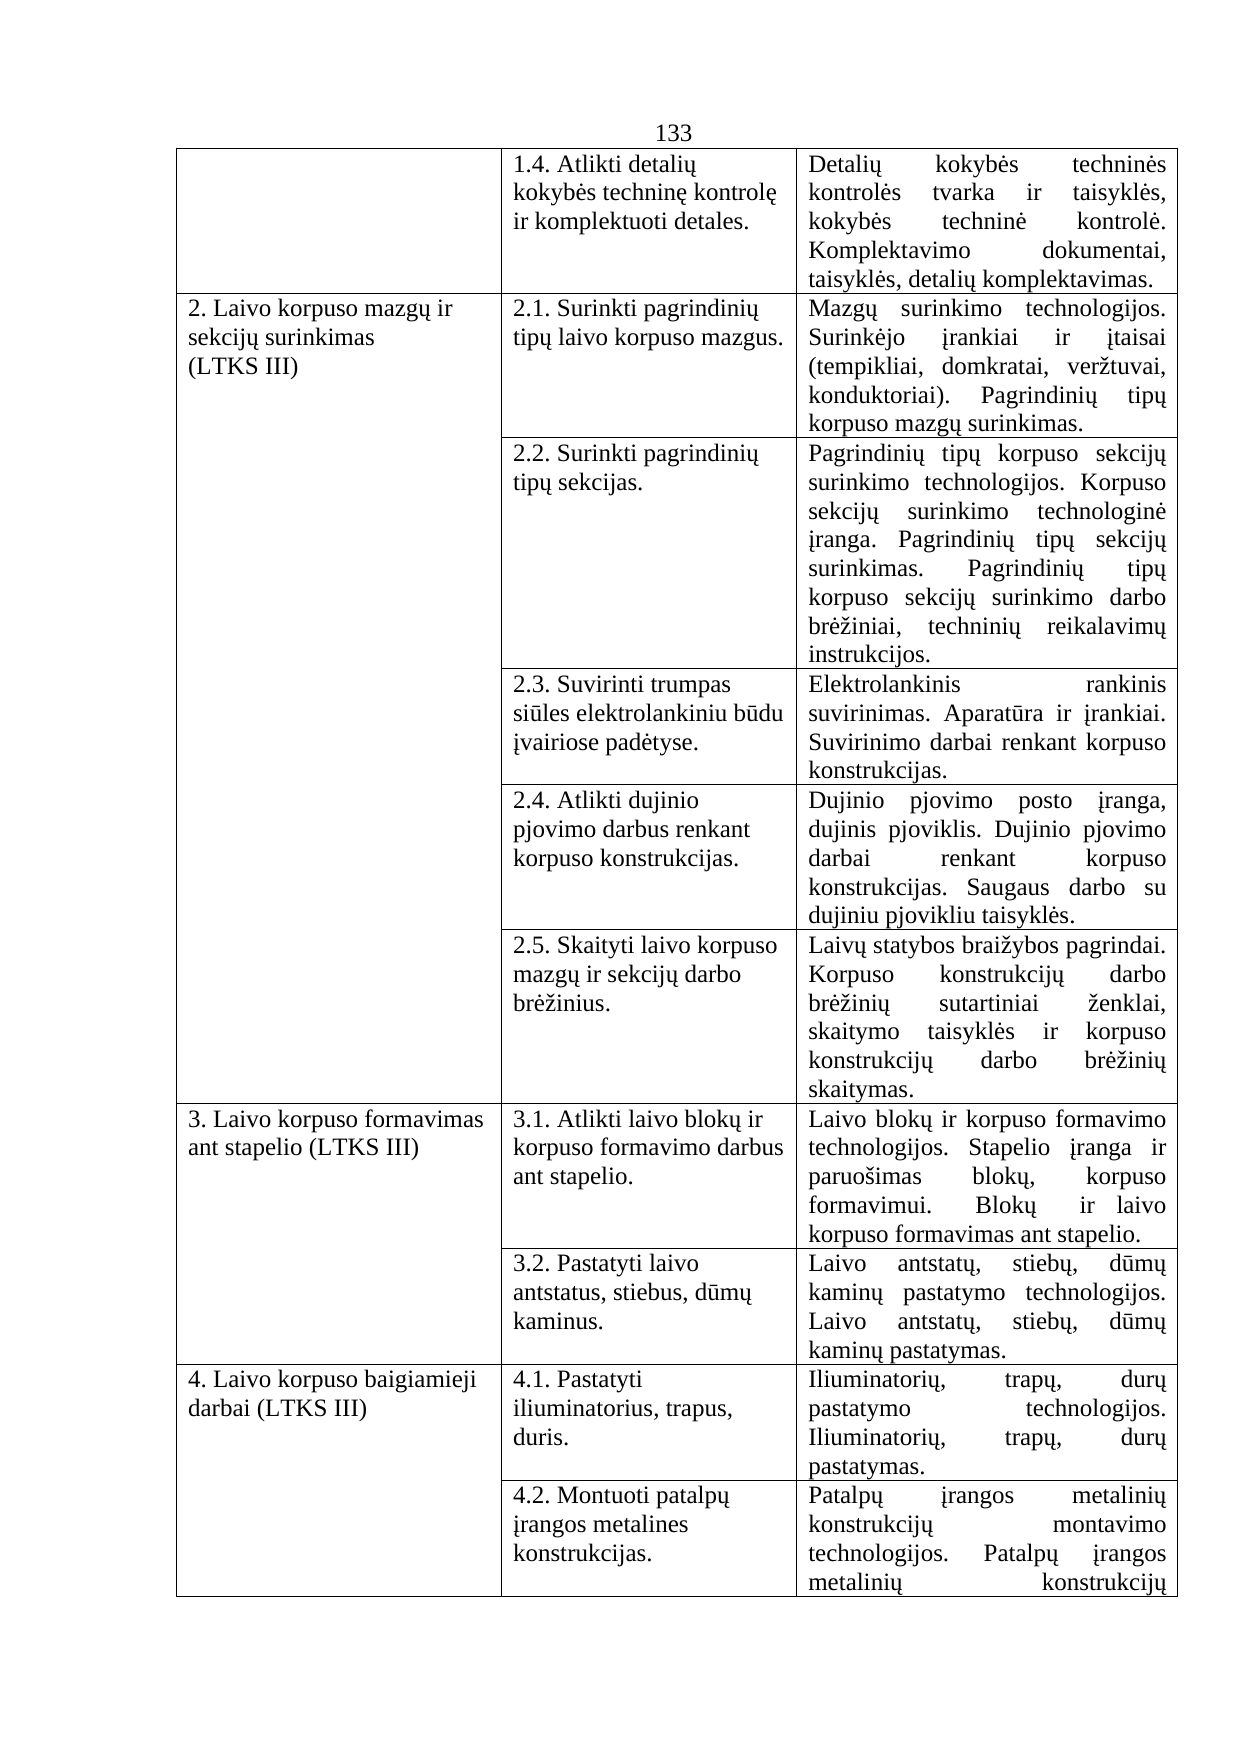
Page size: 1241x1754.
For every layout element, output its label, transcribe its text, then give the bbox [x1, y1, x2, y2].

table_cell Iliuminatorių, trapų, durų pastatymo technologijos. Iliuminatorių, trapų, durų pastatymas. [797, 1365, 1177, 1479]
table_cell 2.5. Skaityti laivo korpuso mazgų ir sekcijų darbo brėžinius. [502, 930, 796, 1103]
table_cell Laivų statybos braižybos pagrindai. Korpuso konstrukcijų darbo brėžinių sutartiniai ženklai, skaitymo taisyklės ir korpuso konstrukcijų darbo brėžinių skaitymas. [797, 930, 1177, 1103]
table_cell 3.1. Atlikti laivo blokų ir korpuso formavimo darbus ant stapelio. [502, 1104, 796, 1247]
table_cell Dujinio pjovimo posto įranga, dujinis pjoviklis. Dujinio pjovimo darbai renkant korpuso konstrukcijas. Saugaus darbo su dujiniu pjovikliu taisyklės. [797, 785, 1177, 929]
table_cell 4.1. Pastatyti iliuminatorius, trapus, duris. [502, 1365, 796, 1479]
table_cell 2.4. Atlikti dujinio pjovimo darbus renkant korpuso konstrukcijas. [502, 785, 796, 929]
table_cell Mazgų surinkimo technologijos. Surinkėjo įrankiai ir įtaisai (tempikliai, domkratai, veržtuvai, konduktoriai). Pagrindinių tipų korpuso mazgų surinkimas. [797, 294, 1177, 437]
table_cell 2.3. Suvirinti trumpas siūles elektrolankiniu būdu įvairiose padėtyse. [502, 669, 796, 784]
table_cell Patalpų įrangos metalinių konstrukcijų montavimo technologijos. Patalpų įrangos metalinių konstrukcijų [797, 1481, 1177, 1596]
table_cell 2. Laivo korpuso mazgų ir sekcijų surinkimas (LTKS III) [177, 294, 501, 1103]
table_cell [177, 149, 501, 292]
table_cell 3.2. Pastatyti laivo antstatus, stiebus, dūmų kaminus. [502, 1249, 796, 1363]
table_cell 4.2. Montuoti patalpų įrangos metalines konstrukcijas. [502, 1481, 796, 1596]
table_cell 1.4. Atlikti detalių kokybės techninę kontrolę ir komplektuoti detales. [502, 149, 796, 292]
table_cell Detalių kokybės techninės kontrolės tvarka ir taisyklės, kokybės techninė kontrolė. Komplektavimo dokumentai, taisyklės, detalių komplektavimas. [797, 149, 1177, 292]
table_cell 4. Laivo korpuso baigiamieji darbai (LTKS III) [177, 1365, 501, 1596]
table_cell 3. Laivo korpuso formavimas ant stapelio (LTKS III) [177, 1104, 501, 1363]
table_cell Laivo antstatų, stiebų, dūmų kaminų pastatymo technologijos. Laivo antstatų, stiebų, dūmų kaminų pastatymas. [797, 1249, 1177, 1363]
table_cell Elektrolankinis rankinis suvirinimas. Aparatūra ir įrankiai. Suvirinimo darbai renkant korpuso konstrukcijas. [797, 669, 1177, 784]
table_cell 2.1. Surinkti pagrindinių tipų laivo korpuso mazgus. [502, 294, 796, 437]
table_cell Pagrindinių tipų korpuso sekcijų surinkimo technologijos. Korpuso sekcijų surinkimo technologinė įranga. Pagrindinių tipų sekcijų surinkimas. Pagrindinių tipų korpuso sekcijų surinkimo darbo brėžiniai, techninių reikalavimų instrukcijos. [797, 438, 1177, 668]
table_cell Laivo blokų ir korpuso formavimo technologijos. Stapelio įranga ir paruošimas blokų, korpuso formavimui. Blokų ir laivo korpuso formavimas ant stapelio. [797, 1104, 1177, 1247]
table_cell 2.2. Surinkti pagrindinių tipų sekcijas. [502, 438, 796, 668]
